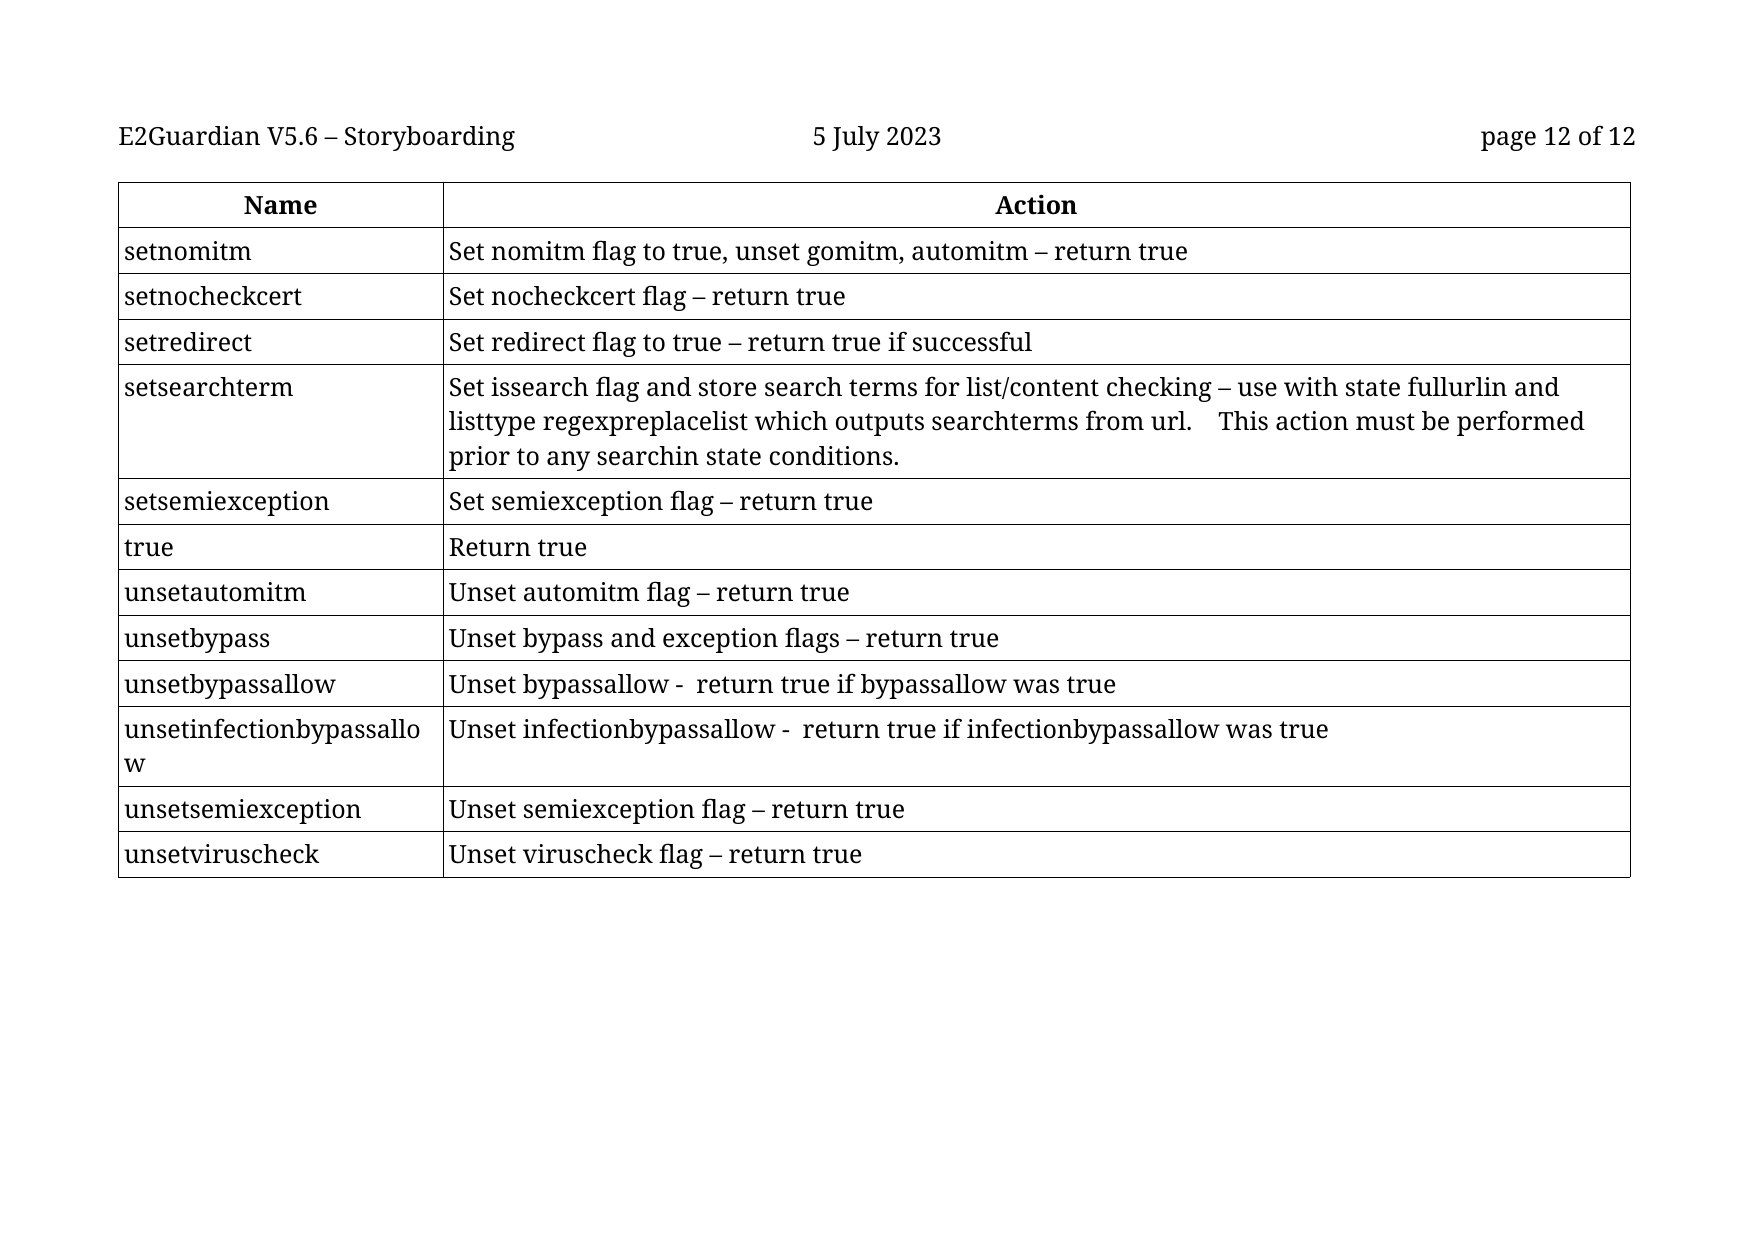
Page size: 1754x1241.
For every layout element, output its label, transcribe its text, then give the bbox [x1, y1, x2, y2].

table_cell Return true [444, 525, 1630, 569]
table_cell Unset semiexception flag – return true [444, 787, 1630, 831]
table_cell Unset bypassallow - return true if bypassallow was true [444, 661, 1630, 706]
table_cell Unset bypass and exception flags – return true [444, 616, 1630, 660]
table_cell Unset infectionbypassallow - return true if infectionbypassallow was true [444, 707, 1630, 786]
table_cell Unset viruscheck flag – return true [444, 832, 1630, 877]
table_cell unsetinfectionbypassallow [119, 707, 443, 786]
table_cell Unset automitm flag – return true [444, 570, 1630, 615]
table_cell unsetbypassallow [119, 661, 443, 706]
table_cell setnomitm [119, 228, 443, 273]
table_header Action [444, 183, 1630, 227]
table_cell true [119, 525, 443, 569]
table_cell unsetsemiexception [119, 787, 443, 831]
table_cell setsemiexception [119, 479, 443, 523]
table_cell Set nomitm flag to true, unset gomitm, automitm – return true [444, 228, 1630, 273]
table_cell setsearchterm [119, 365, 443, 478]
table_cell unsetviruscheck [119, 832, 443, 877]
table_header Name [119, 183, 443, 227]
table_cell setnocheckcert [119, 274, 443, 318]
table_cell Set semiexception flag – return true [444, 479, 1630, 523]
table_cell Set issearch flag and store search terms for list/content checking – use with state fullurlin and listtype regexpreplacelist which outputs searchterms from url. This action must be performed prior to any searchin state conditions. [444, 365, 1630, 478]
table_cell unsetautomitm [119, 570, 443, 615]
table_cell setredirect [119, 320, 443, 364]
table_cell Set redirect flag to true – return true if successful [444, 320, 1630, 364]
table_cell Set nocheckcert flag – return true [444, 274, 1630, 318]
table_cell unsetbypass [119, 616, 443, 660]
